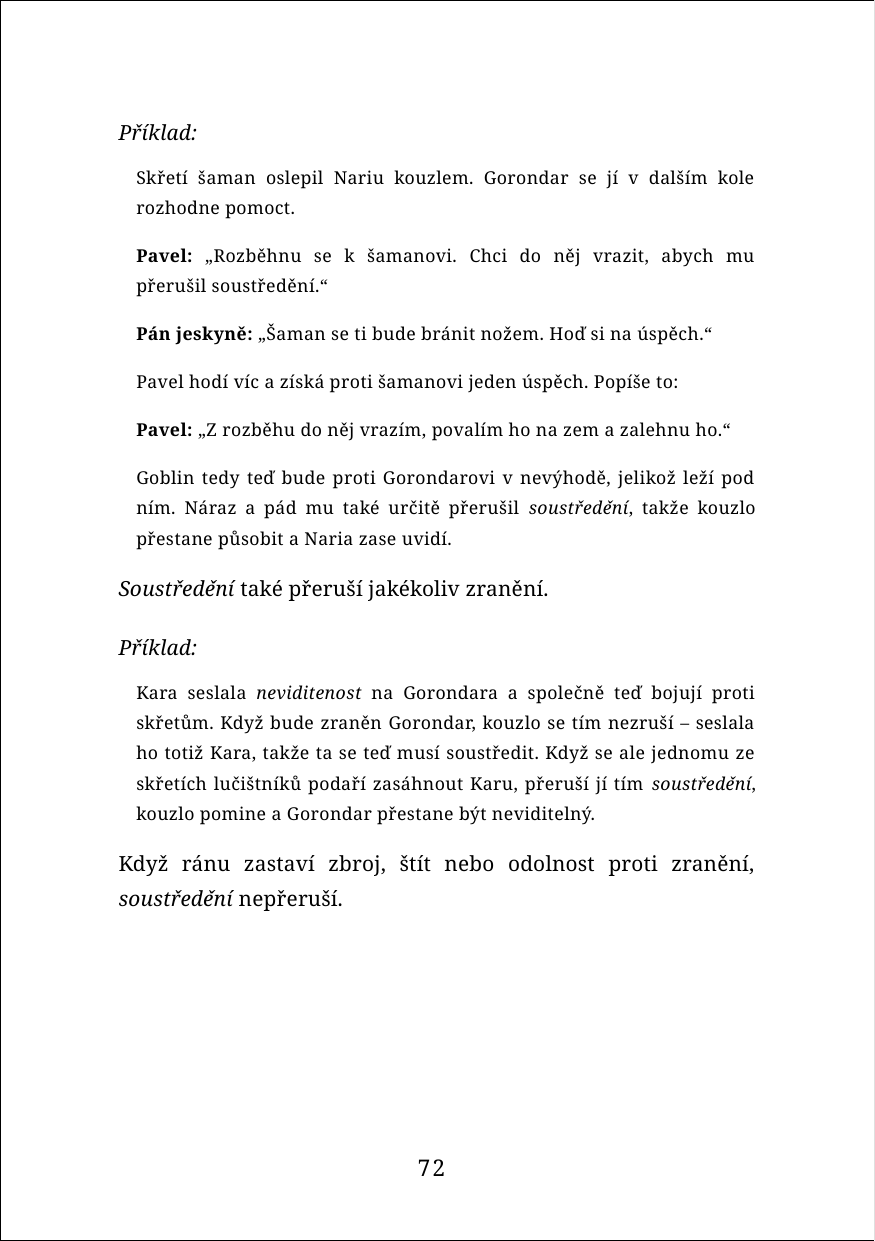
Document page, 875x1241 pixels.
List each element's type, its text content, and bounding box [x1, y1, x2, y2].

text Goblin tedy teď bude proti Gorondarovi v nevýhodě, jelikož leží pod ním. Náraz a pád mu také určitě přerušil soustředění, takže kouzlo přestane působit a Naria zase uvidí. [136, 466, 756, 550]
text Pavel: „Rozběhnu se k šamanovi. Chci do něj vrazit, abych mu přerušil soustředění.“ [136, 244, 756, 298]
text Soustředění také přeruší jakékoliv zranění. [118, 574, 756, 602]
text Když ránu zastaví zbroj, štít nebo odolnost proti zranění, soustředění nepřeruší. [118, 849, 756, 913]
text Pavel: „Z rozběhu do něj vrazím, povalím ho na zem a zalehnu ho.“ [136, 418, 756, 442]
text Pavel hodí víc a získá proti šamanovi jeden úspěch. Popíše to: [136, 370, 756, 394]
text Kara seslala neviditenost na Gorondara a společně teď bojují proti skřetům. Když bude zraněn Gorondar, kouzlo se tím nezruší – seslala ho totiž Kara, takže ta se teď musí soustředit. Když se ale jednomu ze skřetích lučištníků podaří zasáhnout Karu, přeruší jí tím soustředění, kouzlo pomine a Gorondar přestane být neviditelný. [136, 680, 756, 825]
text Příklad: [118, 118, 756, 147]
text Příklad: [118, 633, 756, 661]
text Pán jeskyně: „Šaman se ti bude bránit nožem. Hoď si na úspěch.“ [136, 322, 756, 346]
text Skřetí šaman oslepil Nariu kouzlem. Gorondar se jí v dalším kole rozhodne pomoct. [136, 166, 756, 220]
